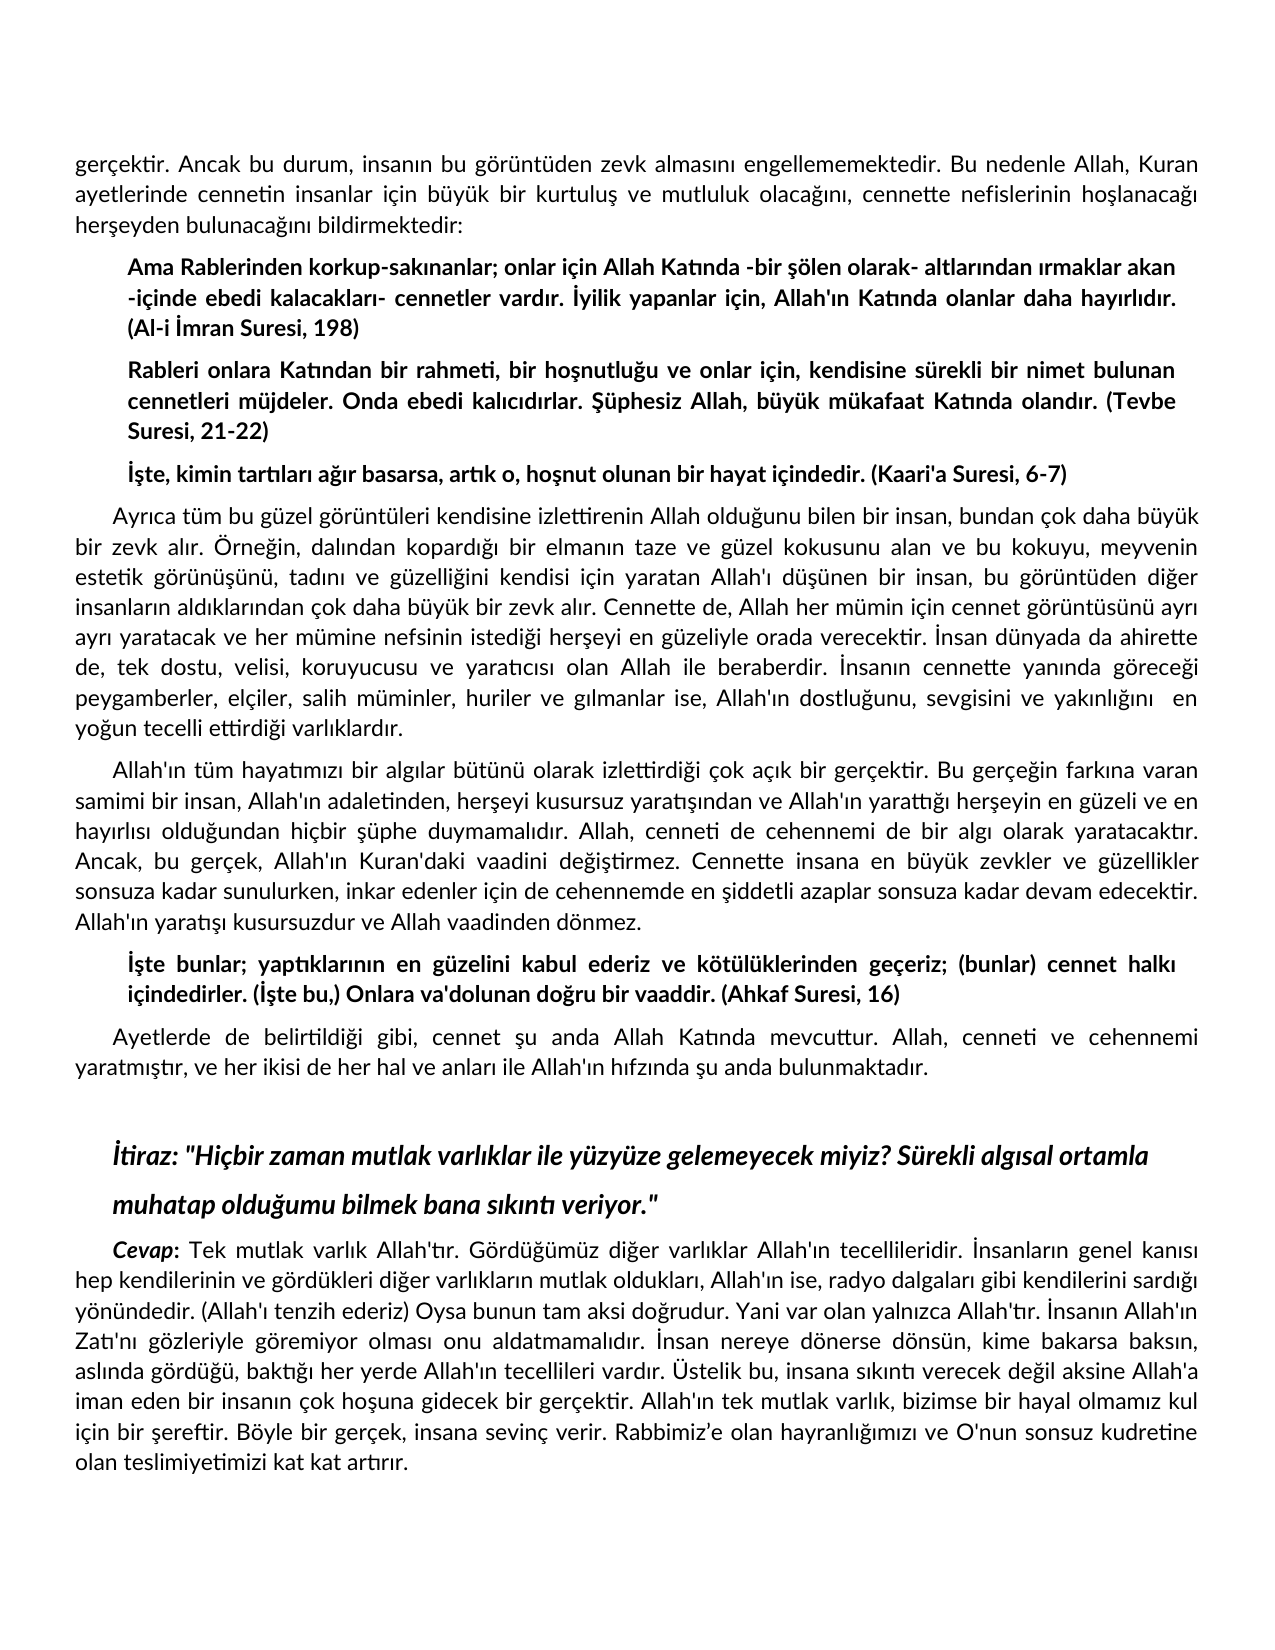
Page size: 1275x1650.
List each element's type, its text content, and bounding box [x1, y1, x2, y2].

text İşte bunlar; yaptıklarının en güzelini kabul ederiz ve kötülüklerinden geçeriz; (bunlar) cennet halkı içindedirler. (İşte bu,) Onlara va'dolunan doğru bir vaaddir. (Ahkaf Suresi, 16) [127, 950, 1177, 1008]
text Ama Rablerinden korkup-sakınanlar; onlar için Allah Katında -bir şölen olarak- altlarından ırmaklar akan -içinde ebedi kalacakları- cennetler vardır. İyilik yapanlar için, Allah'ın Katında olanlar daha hayırlıdır. (Al-i İmran Suresi, 198) [127, 253, 1177, 341]
text Ayrıca tüm bu güzel görüntüleri kendisine izlettirenin Allah olduğunu bilen bir insan, bundan çok daha büyük bir zevk alır. Örneğin, dalından kopardığı bir elmanın taze ve güzel kokusunu alan ve bu kokuyu, meyvenin estetik görünüşünü, tadını ve güzelliğini kendisi için yaratan Allah'ı düşünen bir insan, bu görüntüden diğer insanların aldıklarından çok daha büyük bir zevk alır. Cennette de, Allah her mümin için cennet görüntüsünü ayrı ayrı yaratacak ve her mümine nefsinin istediği herşeyi en güzeliyle orada verecektir. İnsan dünyada da ahirette de, tek dostu, velisi, koruyucusu ve yaratıcısı olan Allah ile beraberdir. İnsanın cennette yanında göreceği peygamberler, elçiler, salih müminler, huriler ve gılmanlar ise, Allah'ın dostluğunu, sevgisini ve yakınlığını en yoğun tecelli ettirdiği varlıklardır. [75, 502, 1200, 741]
text İtiraz: "Hiçbir zaman mutlak varlıklar ile yüzyüze gelemeyecek miyiz? Sürekli algısal ortamla muhatap olduğumu bilmek bana sıkıntı veriyor." [112, 1138, 1200, 1220]
text Ayetlerde de belirtildiği gibi, cennet şu anda Allah Katında mevcuttur. Allah, cenneti ve cehennemi yaratmıştır, ve her ikisi de her hal ve anları ile Allah'ın hıfzında şu anda bulunmaktadır. [75, 1023, 1200, 1081]
text gerçektir. Ancak bu durum, insanın bu görüntüden zevk almasını engellememektedir. Bu nedenle Allah, Kuran ayetlerinde cennetin insanlar için büyük bir kurtuluş ve mutluluk olacağını, cennette nefislerinin hoşlanacağı herşeyden bulunacağını bildirmektedir: [75, 150, 1200, 238]
text Rableri onlara Katından bir rahmeti, bir hoşnutluğu ve onlar için, kendisine sürekli bir nimet bulunan cennetleri müjdeler. Onda ebedi kalıcıdırlar. Şüphesiz Allah, büyük mükafaat Katında olandır. (Tevbe Suresi, 21-22) [127, 356, 1177, 444]
text Cevap: Tek mutlak varlık Allah'tır. Gördüğümüz diğer varlıklar Allah'ın tecellileridir. İnsanların genel kanısı hep kendilerinin ve gördükleri diğer varlıkların mutlak oldukları, Allah'ın ise, radyo dalgaları gibi kendilerini sardığı yönündedir. (Allah'ı tenzih ederiz) Oysa bunun tam aksi doğrudur. Yani var olan yalnızca Allah'tır. İnsanın Allah'ın Zatı'nı gözleriyle göremiyor olması onu aldatmamalıdır. İnsan nereye dönerse dönsün, kime bakarsa baksın, aslında gördüğü, baktığı her yerde Allah'ın tecellileri vardır. Üstelik bu, insana sıkıntı verecek değil aksine Allah'a iman eden bir insanın çok hoşuna gidecek bir gerçektir. Allah'ın tek mutlak varlık, bizimse bir hayal olmamız kul için bir şereftir. Böyle bir gerçek, insana sevinç verir. Rabbimiz’e olan hayranlığımızı ve O'nun sonsuz kudretine olan teslimiyetimizi kat kat artırır. [75, 1236, 1200, 1475]
text İşte, kimin tartıları ağır basarsa, artık o, hoşnut olunan bir hayat içindedir. (Kaari'a Suresi, 6-7) [127, 459, 1177, 487]
text Allah'ın tüm hayatımızı bir algılar bütünü olarak izlettirdiği çok açık bir gerçektir. Bu gerçeğin farkına varan samimi bir insan, Allah'ın adaletinden, herşeyi kusursuz yaratışından ve Allah'ın yarattığı herşeyin en güzeli ve en hayırlısı olduğundan hiçbir şüphe duymamalıdır. Allah, cenneti de cehennemi de bir algı olarak yaratacaktır. Ancak, bu gerçek, Allah'ın Kuran'daki vaadini değiştirmez. Cennette insana en büyük zevkler ve güzellikler sonsuza kadar sunulurken, inkar edenler için de cehennemde en şiddetli azaplar sonsuza kadar devam edecektir. Allah'ın yaratışı kusursuzdur ve Allah vaadinden dönmez. [75, 756, 1200, 935]
